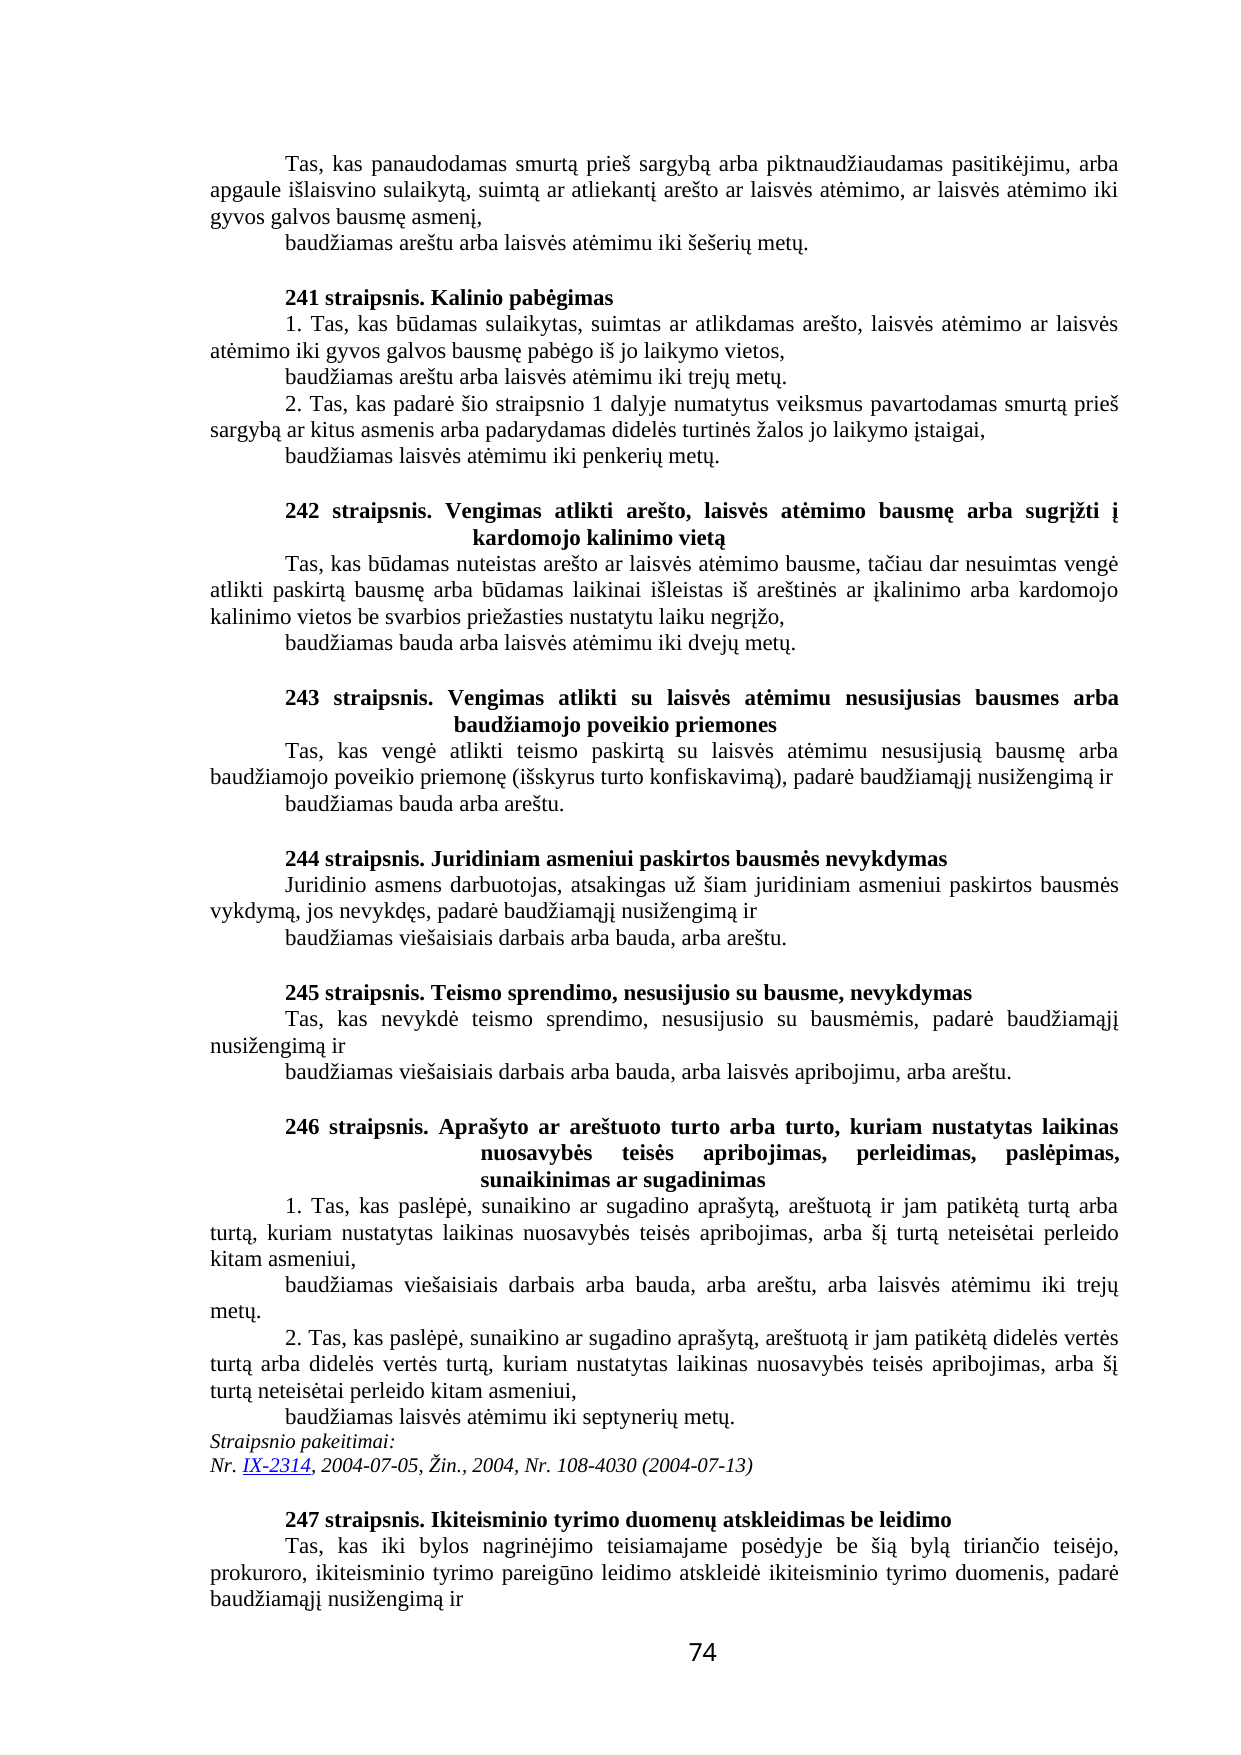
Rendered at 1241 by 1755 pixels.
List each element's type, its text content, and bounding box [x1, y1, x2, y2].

text 241 straipsnis. Kalinio pabėgimas [210, 284, 1120, 311]
text 1. Tas, kas būdamas sulaikytas, suimtas ar atlikdamas arešto, laisvės atėmimo ar laisvės atėmimo iki gyvos galvos bausmę pabėgo iš jo laikymo vietos, [210, 311, 1120, 363]
text Tas, kas būdamas nuteistas arešto ar laisvės atėmimo bausme, tačiau dar nesuimtas vengė atlikti paskirtą bausmę arba būdamas laikinai išleistas iš areštinės ar įkalinimo arba kardomojo kalinimo vietos be svarbios priežasties nustatytu laiku negrįžo, [210, 550, 1120, 629]
text Tas, kas panaudodamas smurtą prieš sargybą arba piktnaudžiaudamas pasitikėjimu, arba apgaule išlaisvino sulaikytą, suimtą ar atliekantį arešto ar laisvės atėmimo, ar laisvės atėmimo iki gyvos galvos bausmę asmenį, [210, 150, 1120, 229]
text 245 straipsnis. Teismo sprendimo, nesusijusio su bausme, nevykdymas [210, 979, 1120, 1005]
text 2. Tas, kas paslėpė, sunaikino ar sugadino aprašytą, areštuotą ir jam patikėtą didelės vertės turtą arba didelės vertės turtą, kuriam nustatytas laikinas nuosavybės teisės apribojimas, arba šį turtą neteisėtai perleido kitam asmeniui, [210, 1324, 1120, 1403]
text 1. Tas, kas paslėpė, sunaikino ar sugadino aprašytą, areštuotą ir jam patikėtą turtą arba turtą, kuriam nustatytas laikinas nuosavybės teisės apribojimas, arba šį turtą neteisėtai perleido kitam asmeniui, [210, 1192, 1120, 1271]
text 247 straipsnis. Ikiteisminio tyrimo duomenų atskleidimas be leidimo [210, 1506, 1120, 1533]
text baudžiamas areštu arba laisvės atėmimu iki šešerių metų. [210, 229, 1120, 255]
text 2. Tas, kas padarė šio straipsnio 1 dalyje numatytus veiksmus pavartodamas smurtą prieš sargybą ar kitus asmenis arba padarydamas didelės turtinės žalos jo laikymo įstaigai, [210, 389, 1120, 442]
text baudžiamas laisvės atėmimu iki penkerių metų. [210, 442, 1120, 469]
text 243 straipsnis. Vengimas atlikti su laisvės atėmimu nesusijusias bausmes arba baudžiamojo poveikio priemones [285, 684, 1120, 737]
text baudžiamas areštu arba laisvės atėmimu iki trejų metų. [210, 363, 1120, 389]
text Tas, kas iki bylos nagrinėjimo teisiamajame posėdyje be šią bylą tiriančio teisėjo, prokuroro, ikiteisminio tyrimo pareigūno leidimo atskleidė ikiteisminio tyrimo duomenis, padarė baudžiamąjį nusižengimą ir [210, 1533, 1120, 1612]
text Juridinio asmens darbuotojas, atsakingas už šiam juridiniam asmeniui paskirtos bausmės vykdymą, jos nevykdęs, padarė baudžiamąjį nusižengimą ir [210, 871, 1120, 924]
text baudžiamas viešaisiais darbais arba bauda, arba areštu. [210, 924, 1120, 950]
text baudžiamas bauda arba laisvės atėmimu iki dvejų metų. [210, 629, 1120, 656]
text 242 straipsnis. Vengimas atlikti arešto, laisvės atėmimo bausmę arba sugrįžti į kardomojo kalinimo vietą [285, 497, 1120, 550]
text Straipsnio pakeitimai: [210, 1429, 1120, 1453]
text 244 straipsnis. Juridiniam asmeniui paskirtos bausmės nevykdymas [210, 845, 1120, 871]
text baudžiamas bauda arba areštu. [210, 790, 1120, 816]
text baudžiamas viešaisiais darbais arba bauda, arba areštu, arba laisvės atėmimu iki trejų metų. [210, 1271, 1120, 1324]
text baudžiamas laisvės atėmimu iki septynerių metų. [210, 1403, 1120, 1429]
text Nr. IX-2314, 2004-07-05, Žin., 2004, Nr. 108-4030 (2004-07-13) [210, 1453, 1120, 1477]
text 246 straipsnis. Aprašyto ar areštuoto turto arba turto, kuriam nustatytas laikinas nuosavybės teisės apribojimas, perleidimas, paslėpimas, sunaikinimas ar sugadinimas [285, 1113, 1120, 1192]
text Tas, kas vengė atlikti teismo paskirtą su laisvės atėmimu nesusijusią bausmę arba baudžiamojo poveikio priemonę (išskyrus turto konfiskavimą), padarė baudžiamąjį nusižengimą ir [210, 737, 1120, 790]
text Tas, kas nevykdė teismo sprendimo, nesusijusio su bausmėmis, padarė baudžiamąjį nusižengimą ir [210, 1005, 1120, 1058]
text baudžiamas viešaisiais darbais arba bauda, arba laisvės apribojimu, arba areštu. [210, 1058, 1120, 1084]
